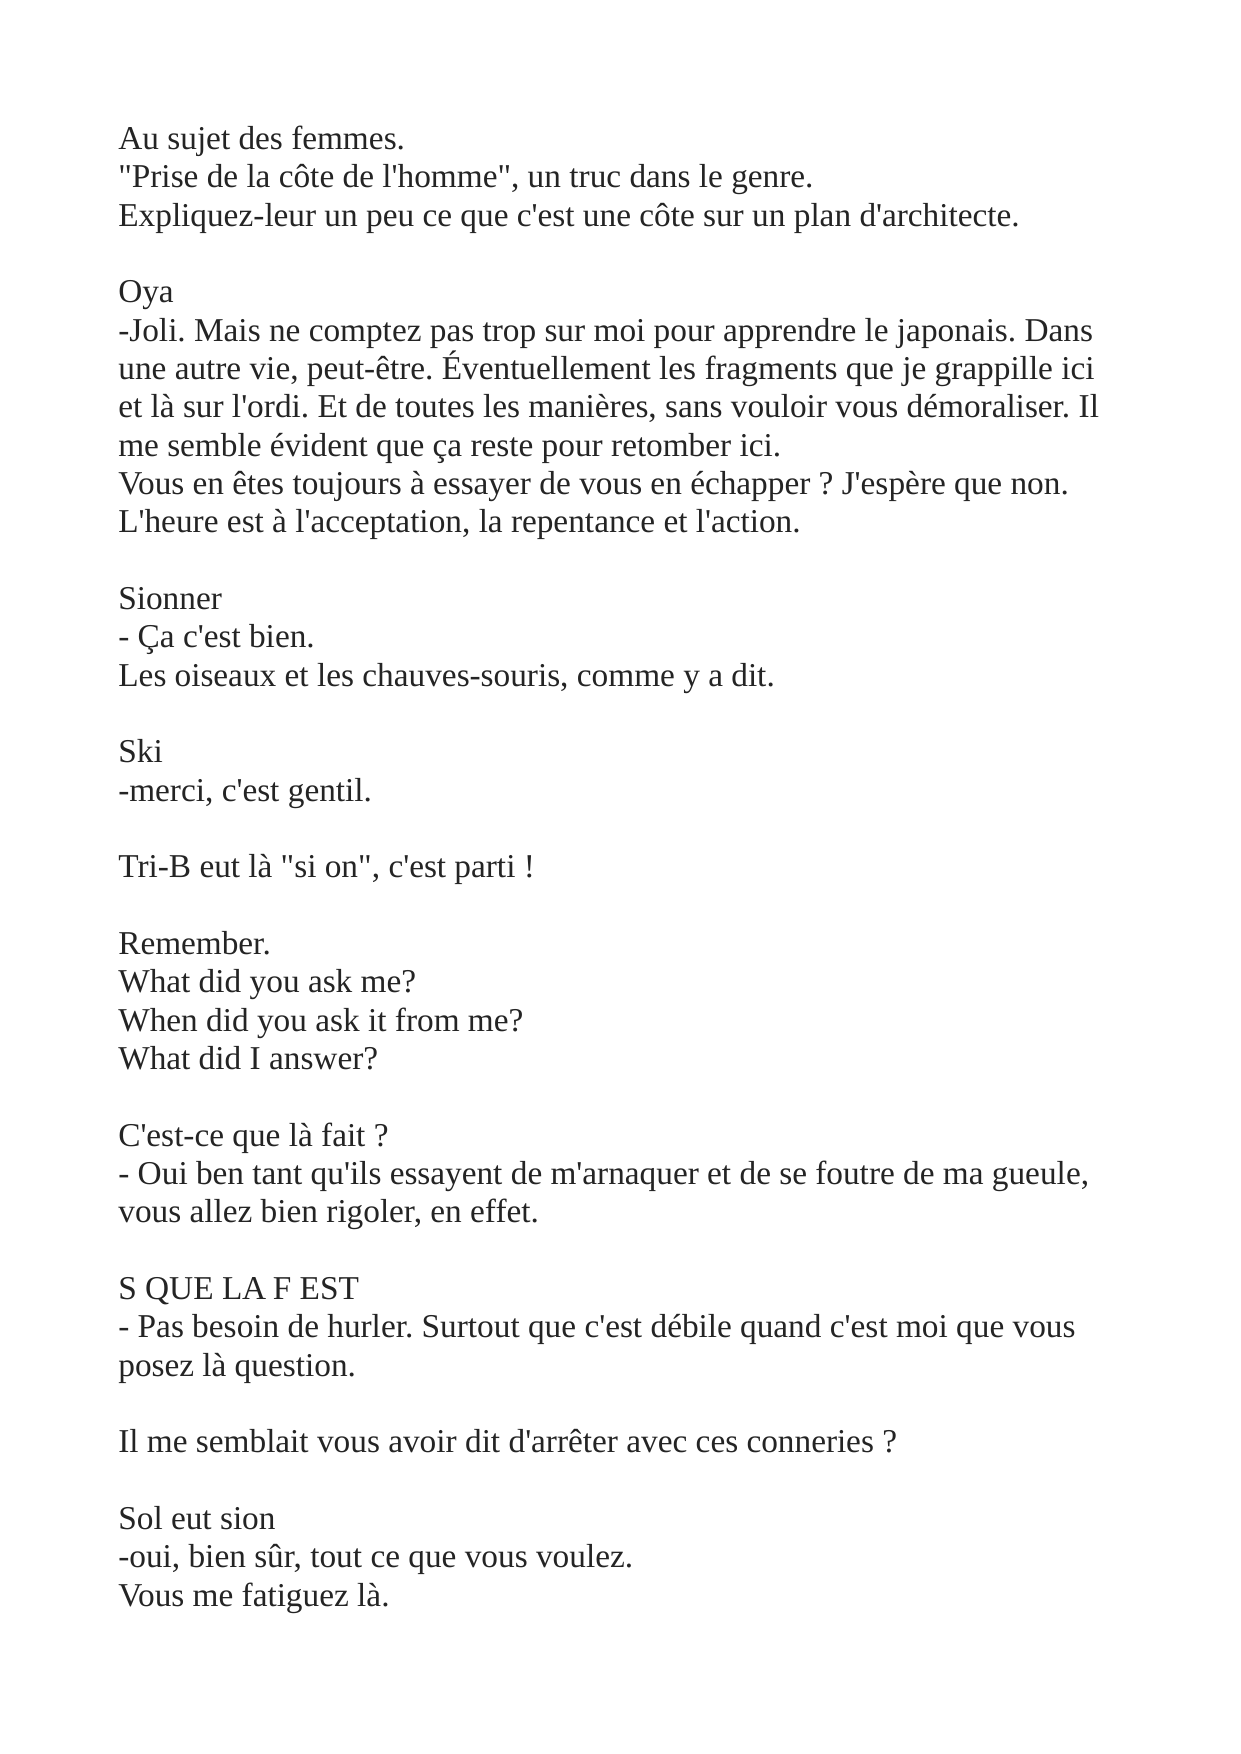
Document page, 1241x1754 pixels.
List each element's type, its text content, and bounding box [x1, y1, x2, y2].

text What did I answer? [118, 1038, 1122, 1076]
text S QUE LA F EST [118, 1268, 1122, 1306]
text -Joli. Mais ne comptez pas trop sur moi pour apprendre le japonais. Dans une autre vie, peut-être. Éventuellement les fragments que je grappille ici et là sur l'ordi. Et de toutes les manières, sans vouloir vous démoraliser. Il me semble évident que ça reste pour retomber ici. [118, 310, 1122, 463]
text Vous me fatiguez là. [118, 1575, 1122, 1613]
text Sionner [118, 578, 1122, 616]
text Sol eut sion [118, 1498, 1122, 1536]
text Oya [118, 271, 1122, 310]
text Vous en êtes toujours à essayer de vous en échapper ? J'espère que non. L'heure est à l'acceptation, la repentance et l'action. [118, 463, 1122, 540]
text Les oiseaux et les chauves-souris, comme y a dit. [118, 655, 1122, 693]
text When did you ask it from me? [118, 1000, 1122, 1038]
text Remember. [118, 923, 1122, 961]
text C'est-ce que là fait ? [118, 1115, 1122, 1153]
text - Pas besoin de hurler. Surtout que c'est débile quand c'est moi que vous posez là question. [118, 1306, 1122, 1383]
text -oui, bien sûr, tout ce que vous voulez. [118, 1536, 1122, 1575]
text Au sujet des femmes. [118, 118, 1122, 156]
text What did you ask me? [118, 961, 1122, 1000]
text Tri-B eut là "si on", c'est parti ! [118, 846, 1122, 885]
text "Prise de la côte de l'homme", un truc dans le genre. [118, 156, 1122, 195]
text Expliquez-leur un peu ce que c'est une côte sur un plan d'architecte. [118, 195, 1122, 233]
text -merci, c'est gentil. [118, 770, 1122, 808]
text - Oui ben tant qu'ils essayent de m'arnaquer et de se foutre de ma gueule, vous allez bien rigoler, en effet. [118, 1153, 1122, 1230]
text - Ça c'est bien. [118, 616, 1122, 655]
text Il me semblait vous avoir dit d'arrêter avec ces conneries ? [118, 1421, 1122, 1460]
text Ski [118, 731, 1122, 770]
